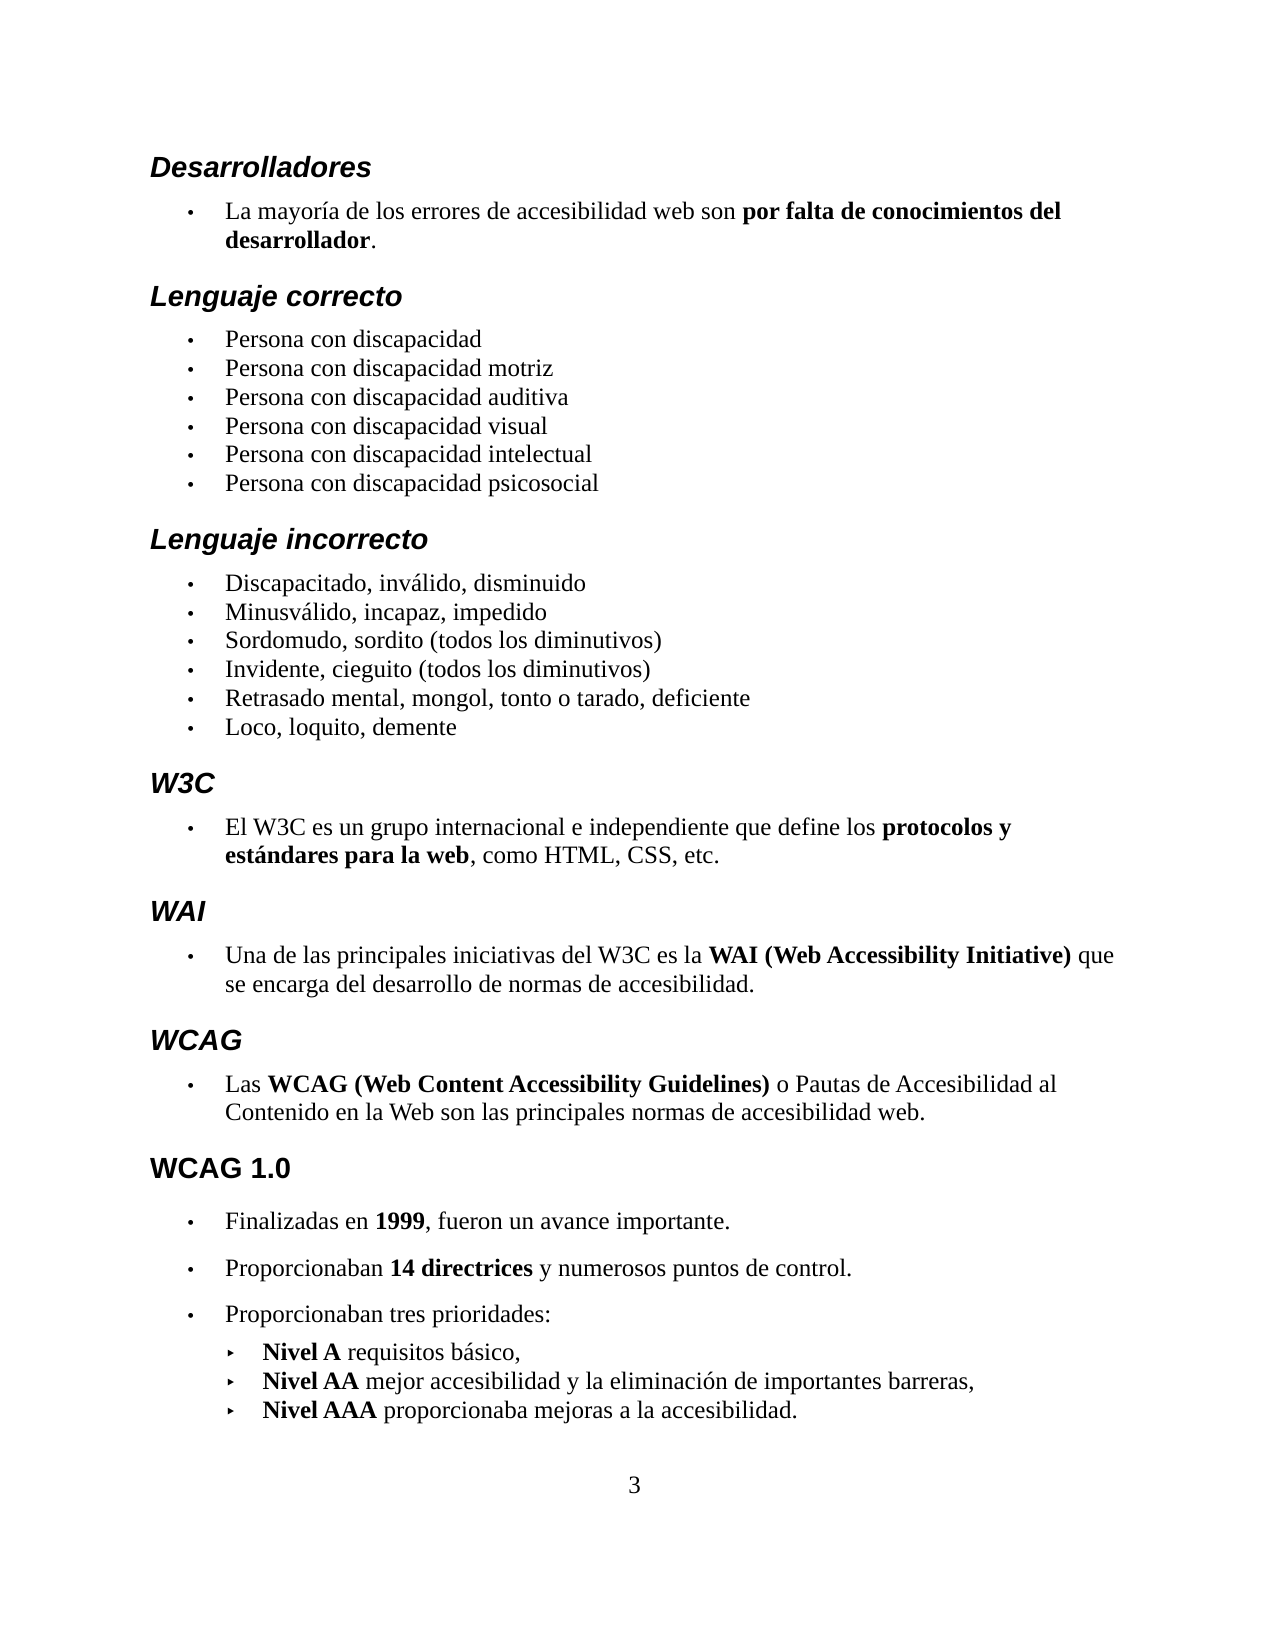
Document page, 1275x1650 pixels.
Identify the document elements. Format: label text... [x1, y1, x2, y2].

list Persona con discapacidad psicosocial [187, 468, 1125, 497]
list Nivel AA mejor accesibilidad y la eliminación de importantes barreras, [225, 1366, 1125, 1395]
subtitle Lenguaje correcto [150, 278, 1125, 312]
subtitle WAI [150, 894, 1125, 928]
subtitle Desarrolladores [150, 150, 1125, 183]
list Discapacitado, inválido, disminuido [187, 568, 1125, 597]
list Retrasado mental, mongol, tonto o tarado, deficiente [187, 683, 1125, 712]
list Loco, loquito, demente [187, 712, 1125, 741]
subtitle WCAG [150, 1023, 1125, 1056]
list Proporcionaban 14 directrices y numerosos puntos de control. [187, 1253, 1125, 1282]
list Persona con discapacidad intelectual [187, 439, 1125, 468]
list El W3C es un grupo internacional e independiente que define los protocolos y estándares para la web, como HTML, CSS, etc. [187, 812, 1125, 869]
list Proporcionaban tres prioridades: [187, 1299, 1125, 1328]
subtitle W3C [150, 766, 1125, 799]
list Sordomudo, sordito (todos los diminutivos) [187, 626, 1125, 654]
list Las WCAG (Web Content Accessibility Guidelines) o Pautas de Accesibilidad al Contenido en la Web son las principales normas de accesibilidad web. [187, 1069, 1125, 1126]
list La mayoría de los errores de accesibilidad web son por falta de conocimientos del desarrollador. [187, 196, 1125, 253]
subtitle Lenguaje incorrecto [150, 522, 1125, 556]
list Persona con discapacidad motriz [187, 353, 1125, 382]
list Una de las principales iniciativas del W3C es la WAI (Web Accessibility Initiative) que se encarga del desarrollo de normas de accesibilidad. [187, 940, 1125, 998]
list Nivel A requisitos básico, [225, 1337, 1125, 1366]
list Invidente, cieguito (todos los diminutivos) [187, 654, 1125, 683]
list Persona con discapacidad auditiva [187, 382, 1125, 411]
subtitle WCAG 1.0 [150, 1151, 1125, 1185]
list Persona con discapacidad [187, 324, 1125, 353]
list Persona con discapacidad visual [187, 411, 1125, 439]
list Finalizadas en 1999, fueron un avance importante. [187, 1206, 1125, 1235]
list Minusválido, incapaz, impedido [187, 597, 1125, 626]
list Nivel AAA proporcionaba mejoras a la accesibilidad. [225, 1395, 1125, 1423]
